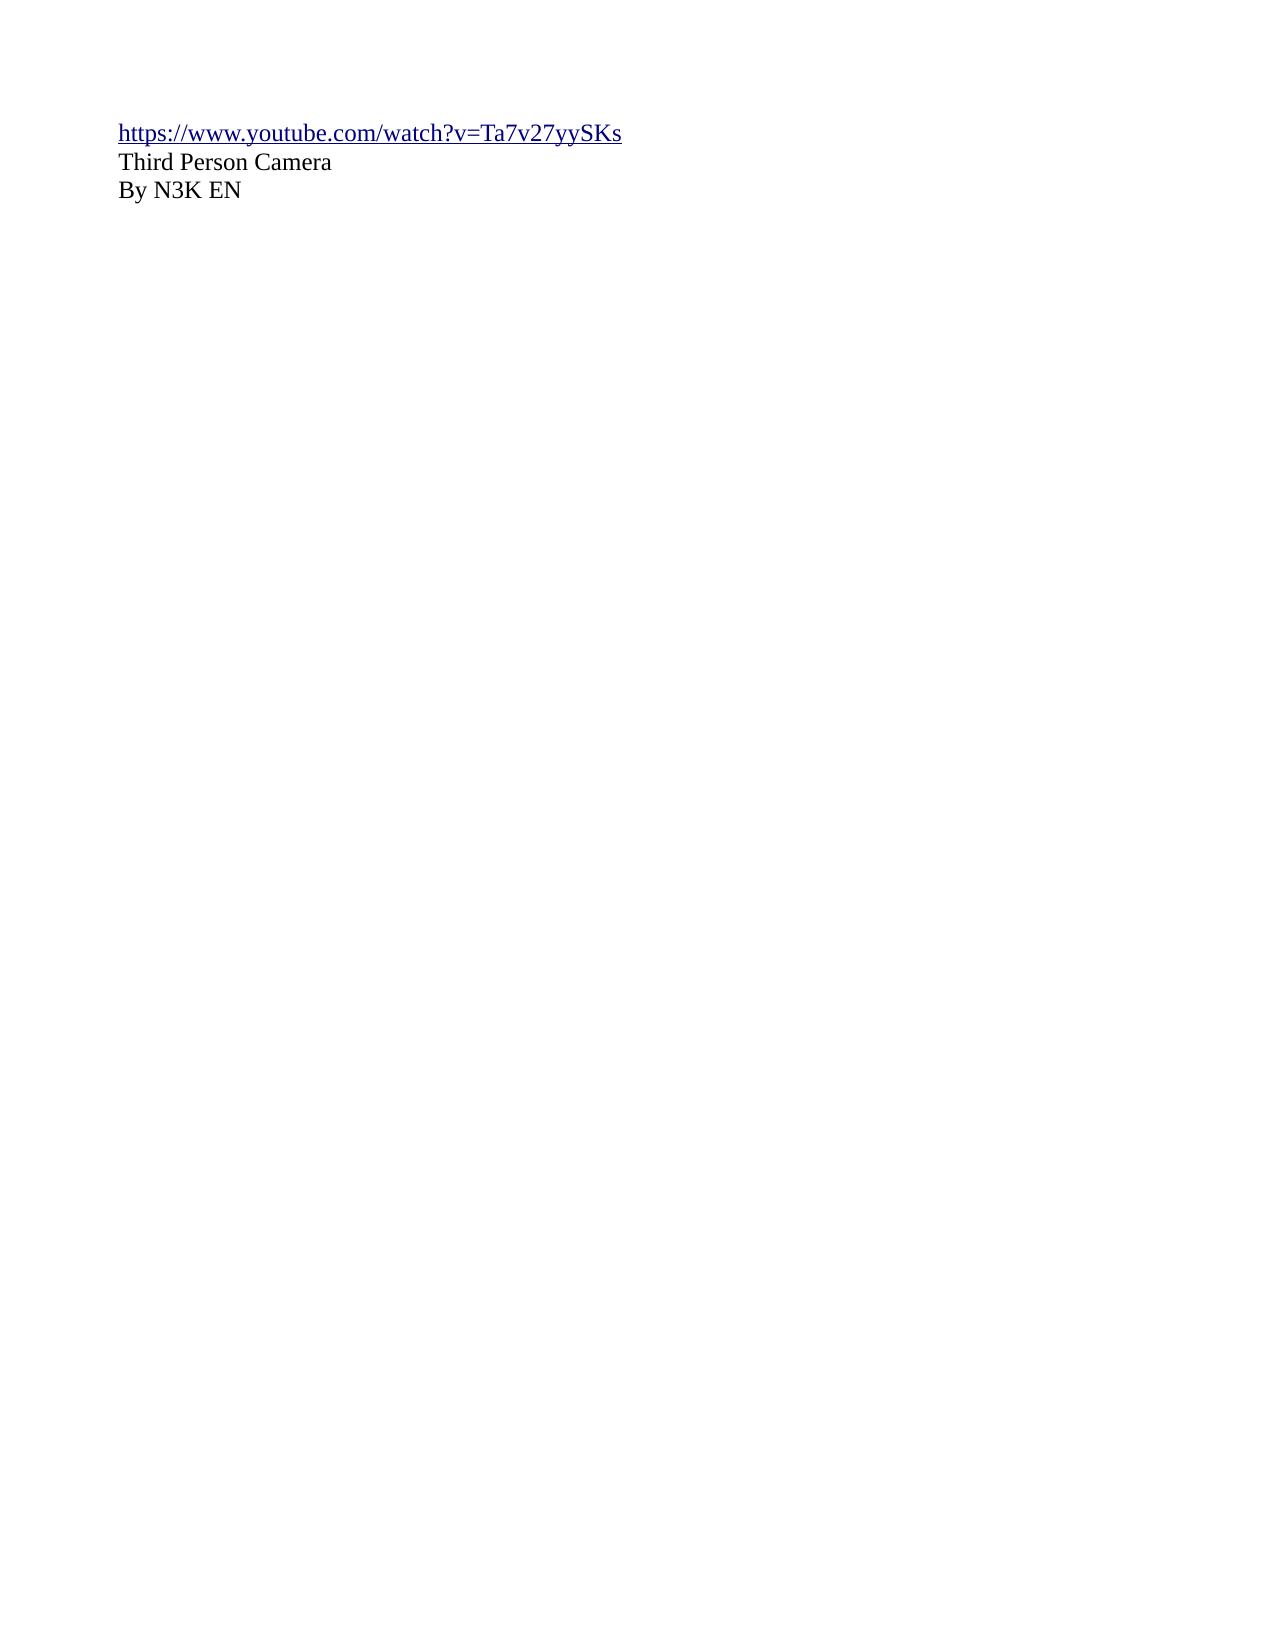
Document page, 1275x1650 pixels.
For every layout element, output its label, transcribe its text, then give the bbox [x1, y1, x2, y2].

text By N3K EN [118, 176, 1157, 204]
text Third Person Camera [118, 147, 1157, 176]
text https://www.youtube.com/watch?v=Ta7v27yySKs [118, 118, 1157, 147]
